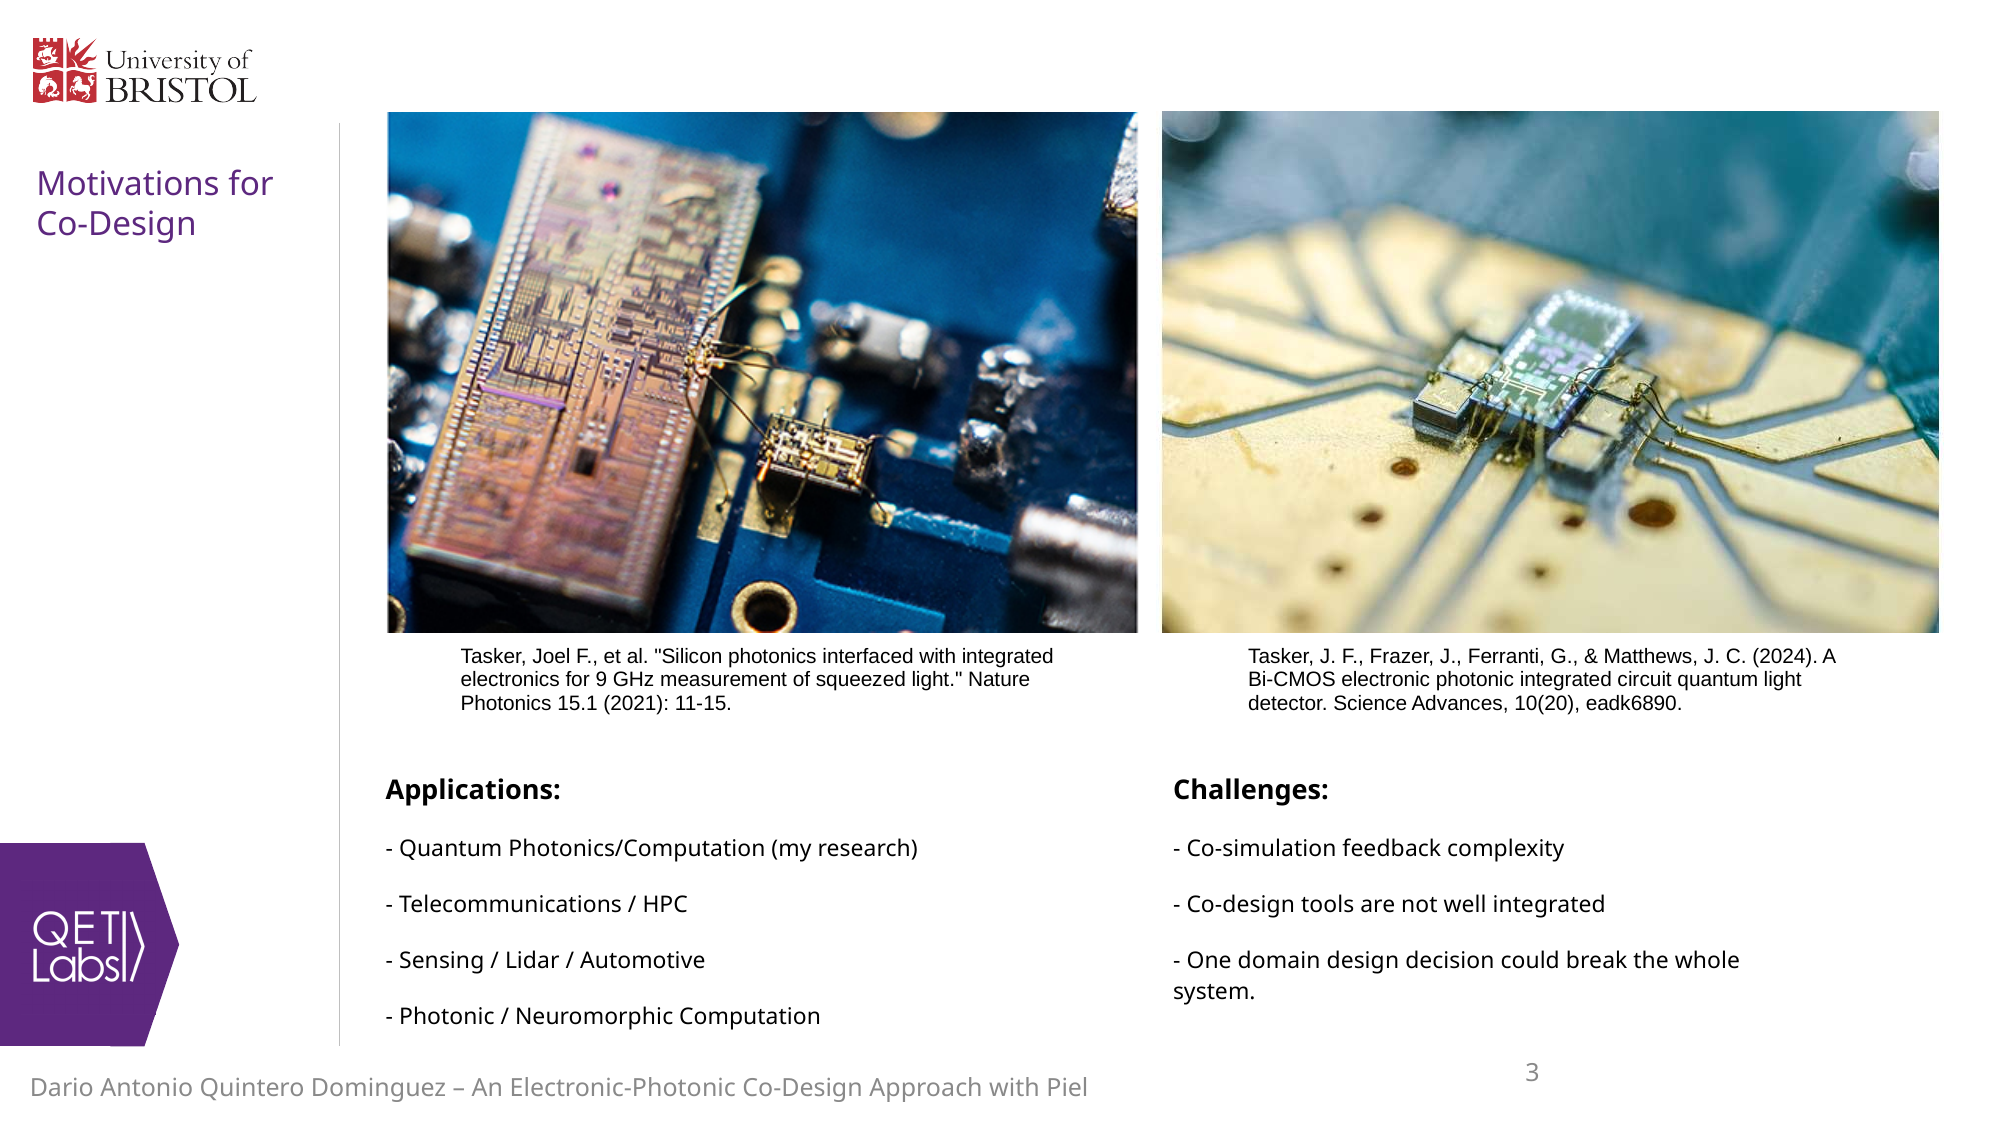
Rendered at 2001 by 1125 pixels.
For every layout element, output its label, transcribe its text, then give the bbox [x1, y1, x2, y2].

text_box Motivations for Co-Design [21, 154, 340, 327]
footer Dario Antonio Quintero Dominguez – An Electronic-Photonic Co-Design Approach with Piel [14, 1056, 1463, 1117]
slide_number [1510, 1043, 1961, 1104]
text_box Challenges: - Co-simulation feedback complexity - Co-design tools are not well integrated - One domain design decision could break the whole system. [1158, 763, 1838, 1051]
text_box Tasker, J. F., Frazer, J., Ferranti, G., & Matthews, J. C. (2024). A Bi-CMOS electronic photonic integrated circuit quantum light detector. Science Advances, 10(20), eadk6890. [1233, 637, 1876, 723]
picture [375, 111, 1944, 633]
text_box Applications: - Quantum Photonics/Computation (my research) - Telecommunications / HPC - Sensing / Lidar / Automotive - Photonic / Neuromorphic Computation [370, 763, 1051, 1051]
text_box Tasker, Joel F., et al. "Silicon photonics interfaced with integrated electronics for 9 GHz measurement of squeezed light." Nature Photonics 15.1 (2021): 11-15. [445, 637, 1088, 723]
picture [21, 880, 156, 1015]
picture [33, 38, 257, 103]
text_box [0, 842, 180, 1047]
